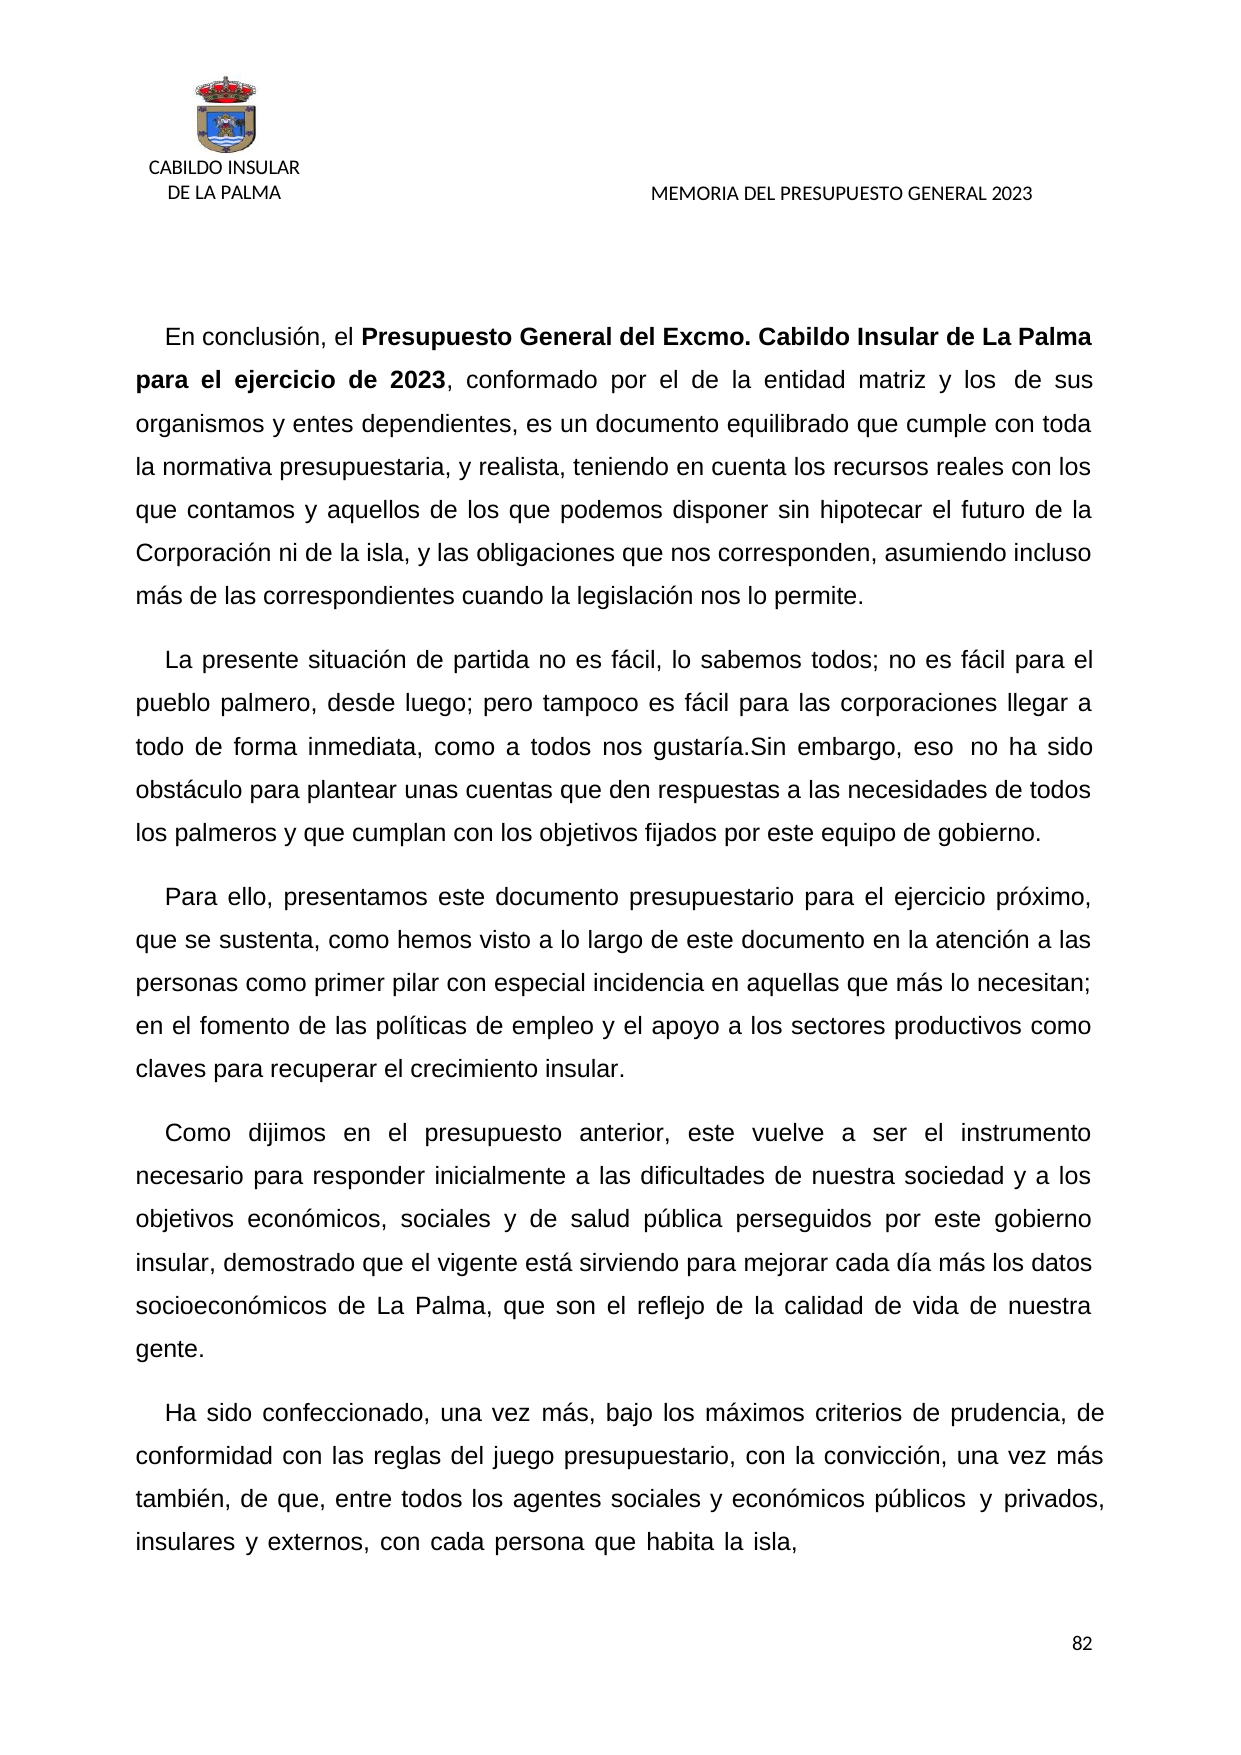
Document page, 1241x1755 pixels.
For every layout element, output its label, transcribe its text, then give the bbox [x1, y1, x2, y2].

text Para ello, presentamos este documento presupuestario para el ejercicio próximo, que se sustenta, como hemos visto a lo largo de este documento en la atención a las personas como primer pilar con especial incidencia en aquellas que más lo necesitan; en el fomento de las políticas de empleo y el apoyo a los sectores productivos como claves para recuperar el crecimiento insular. [135, 882, 1093, 1083]
text Como dijimos en el presupuesto anterior, este vuelve a ser el instrumento necesario para responder inicialmente a las dificultades de nuestra sociedad y a los objetivos económicos, sociales y de salud pública perseguidos por este gobierno insular, demostrado que el vigente está sirviendo para mejorar cada día más los datos socioeconómicos de La Palma, que son el reflejo de la calidad de vida de nuestra gente. [135, 1118, 1093, 1362]
text Ha sido confeccionado, una vez más, bajo los máximos criterios de prudencia, de conformidad con las reglas del juego presupuestario, con la convicción, una vez más también, de que, entre todos los agentes sociales y económicos públicos y privados, insulares y externos, con cada persona que habita la isla, [135, 1398, 1105, 1556]
text En conclusión, el Presupuesto General del Excmo. Cabildo Insular de La Palma para el ejercicio de 2023, conformado por el de la entidad matriz y los de sus organismos y entes dependientes, es un documento equilibrado que cumple con toda la normativa presupuestaria, y realista, teniendo en cuenta los recursos reales con los que contamos y aquellos de los que podemos disponer sin hipotecar el futuro de la Corporación ni de la isla, y las obligaciones que nos corresponden, asumiendo incluso más de las correspondientes cuando la legislación nos lo permite. [135, 322, 1093, 610]
text La presente situación de partida no es fácil, lo sabemos todos; no es fácil para el pueblo palmero, desde luego; pero tampoco es fácil para las corporaciones llegar a todo de forma inmediata, como a todos nos gustaría.Sin embargo, eso no ha sido obstáculo para plantear unas cuentas que den respuestas a las necesidades de todos los palmeros y que cumplan con los objetivos fijados por este equipo de gobierno. [135, 645, 1093, 846]
